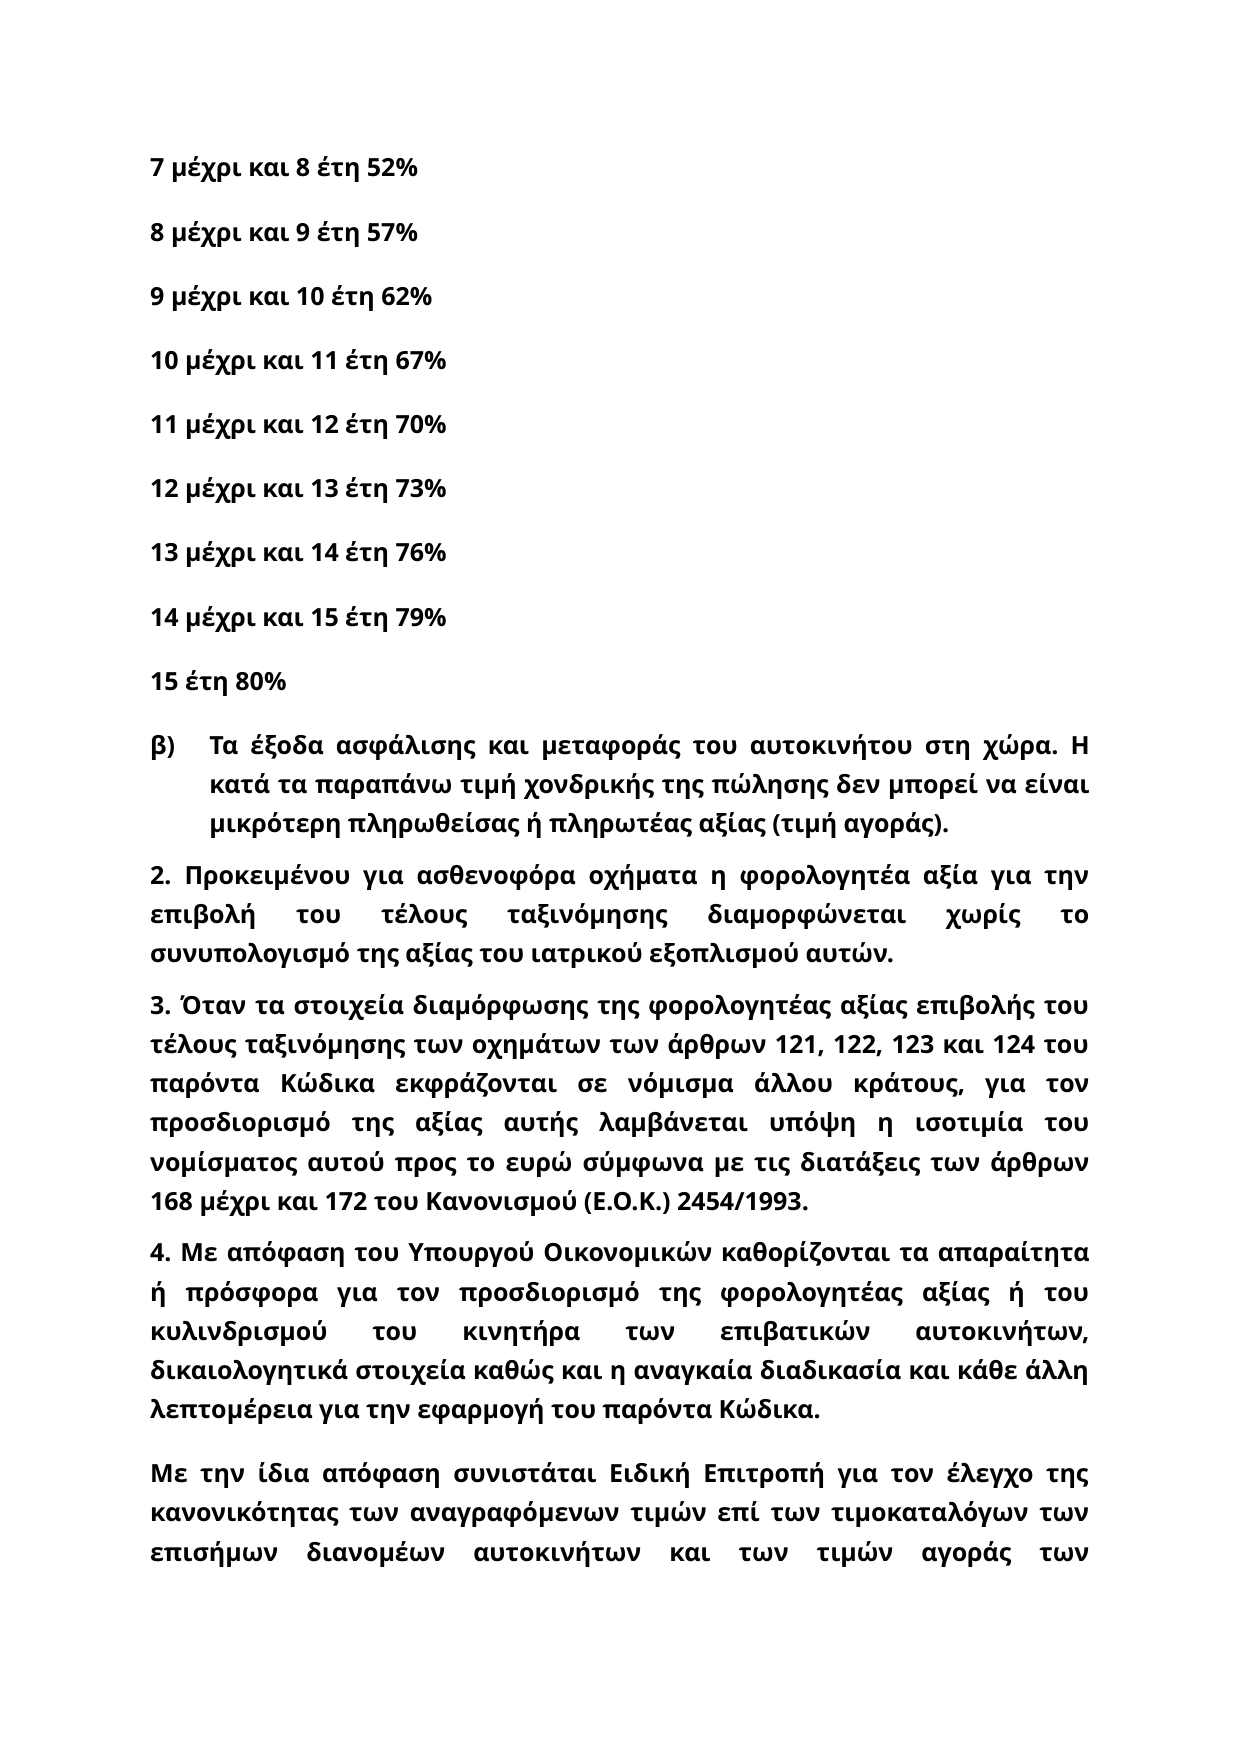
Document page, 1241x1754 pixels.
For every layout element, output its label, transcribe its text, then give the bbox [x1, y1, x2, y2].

text 14 μέχρι και 15 έτη 79% [150, 599, 1090, 633]
text 3. Όταν τα στοιχεία διαμόρφωσης της φορολογητέας αξίας επιβολής του τέλους ταξινόμησης των οχημάτων των άρθρων 121, 122, 123 και 124 του παρόντα Κώδικα εκφράζονται σε νόμισμα άλλου κράτους, για τον προσδιορισμό της αξίας αυτής λαμβάνεται υπόψη η ισοτιμία του νομίσματος αυτού προς το ευρώ σύμφωνα με τις διατάξεις των άρθρων 168 μέχρι και 172 του Κανονισμού (Ε.Ο.Κ.) 2454/1993. [150, 987, 1090, 1217]
text 4. Με απόφαση του Υπουργού Οικονομικών καθορίζονται τα απαραίτητα ή πρόσφορα για τον προσδιορισμό της φορολογητέας αξίας ή του κυλινδρισμού του κινητήρα των επιβατικών αυτοκινήτων, δικαιολογητικά στοιχεία καθώς και η αναγκαία διαδικασία και κάθε άλλη λεπτομέρεια για την εφαρμογή του παρόντα Κώδικα. [150, 1235, 1090, 1426]
text 9 μέχρι και 10 έτη 62% [150, 278, 1090, 312]
text 7 μέχρι και 8 έτη 52% [150, 150, 1090, 184]
text 15 έτη 80% [150, 663, 1090, 697]
text Με την ίδια απόφαση συνιστάται Ειδική Επιτροπή για τον έλεγχο της κανονικότητας των αναγραφόμενων τιμών επί των τιμοκαταλόγων των επισήμων διανομέων αυτοκινήτων και των τιμών αγοράς των [150, 1456, 1090, 1568]
text 10 μέχρι και 11 έτη 67% [150, 342, 1090, 377]
text 12 μέχρι και 13 έτη 73% [150, 471, 1090, 505]
text 8 μέχρι και 9 έτη 57% [150, 214, 1090, 248]
text 13 μέχρι και 14 έτη 76% [150, 535, 1090, 569]
list β) Τα έξοδα ασφάλισης και μεταφοράς του αυτοκινήτου στη χώρα. Η κατά τα παραπάνω τιμή χονδρικής της πώλησης δεν μπορεί να είναι μικρότερη πληρωθείσας ή πληρωτέας αξίας (τιμή αγοράς). [150, 727, 1090, 840]
text 11 μέχρι και 12 έτη 70% [150, 407, 1090, 441]
text 2. Προκειμένου για ασθενοφόρα οχήματα η φορολογητέα αξία για την επιβολή του τέλους ταξινόμησης διαμορφώνεται χωρίς το συνυπολογισμό της αξίας του ιατρικού εξοπλισμού αυτών. [150, 857, 1090, 970]
